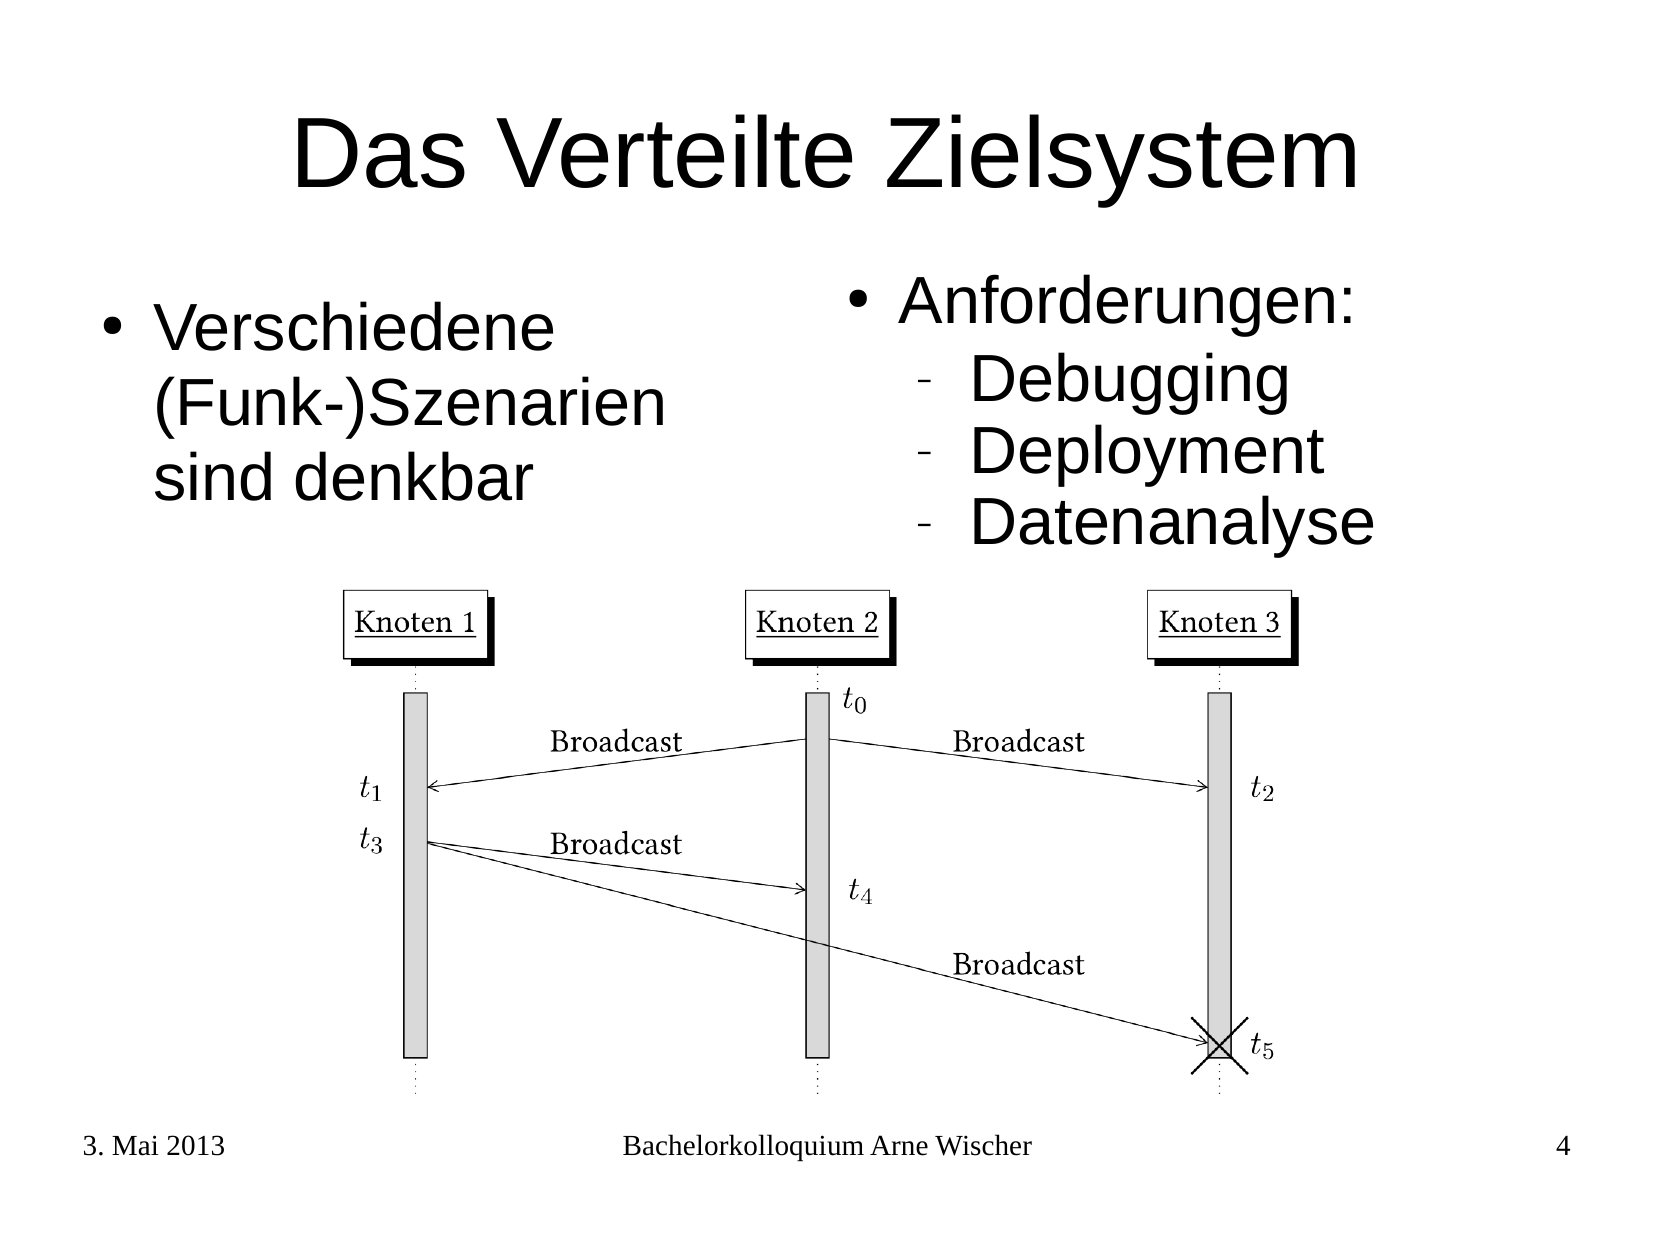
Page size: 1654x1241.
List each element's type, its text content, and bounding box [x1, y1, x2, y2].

title Das Verteilte Zielsystem [82, 49, 1571, 257]
picture [333, 584, 1306, 1100]
list Verschiedene (Funk-)Szenarien sind denkbar [82, 290, 793, 586]
list Anforderungen: Debugging Deployment Datenanalyse [828, 290, 1539, 586]
